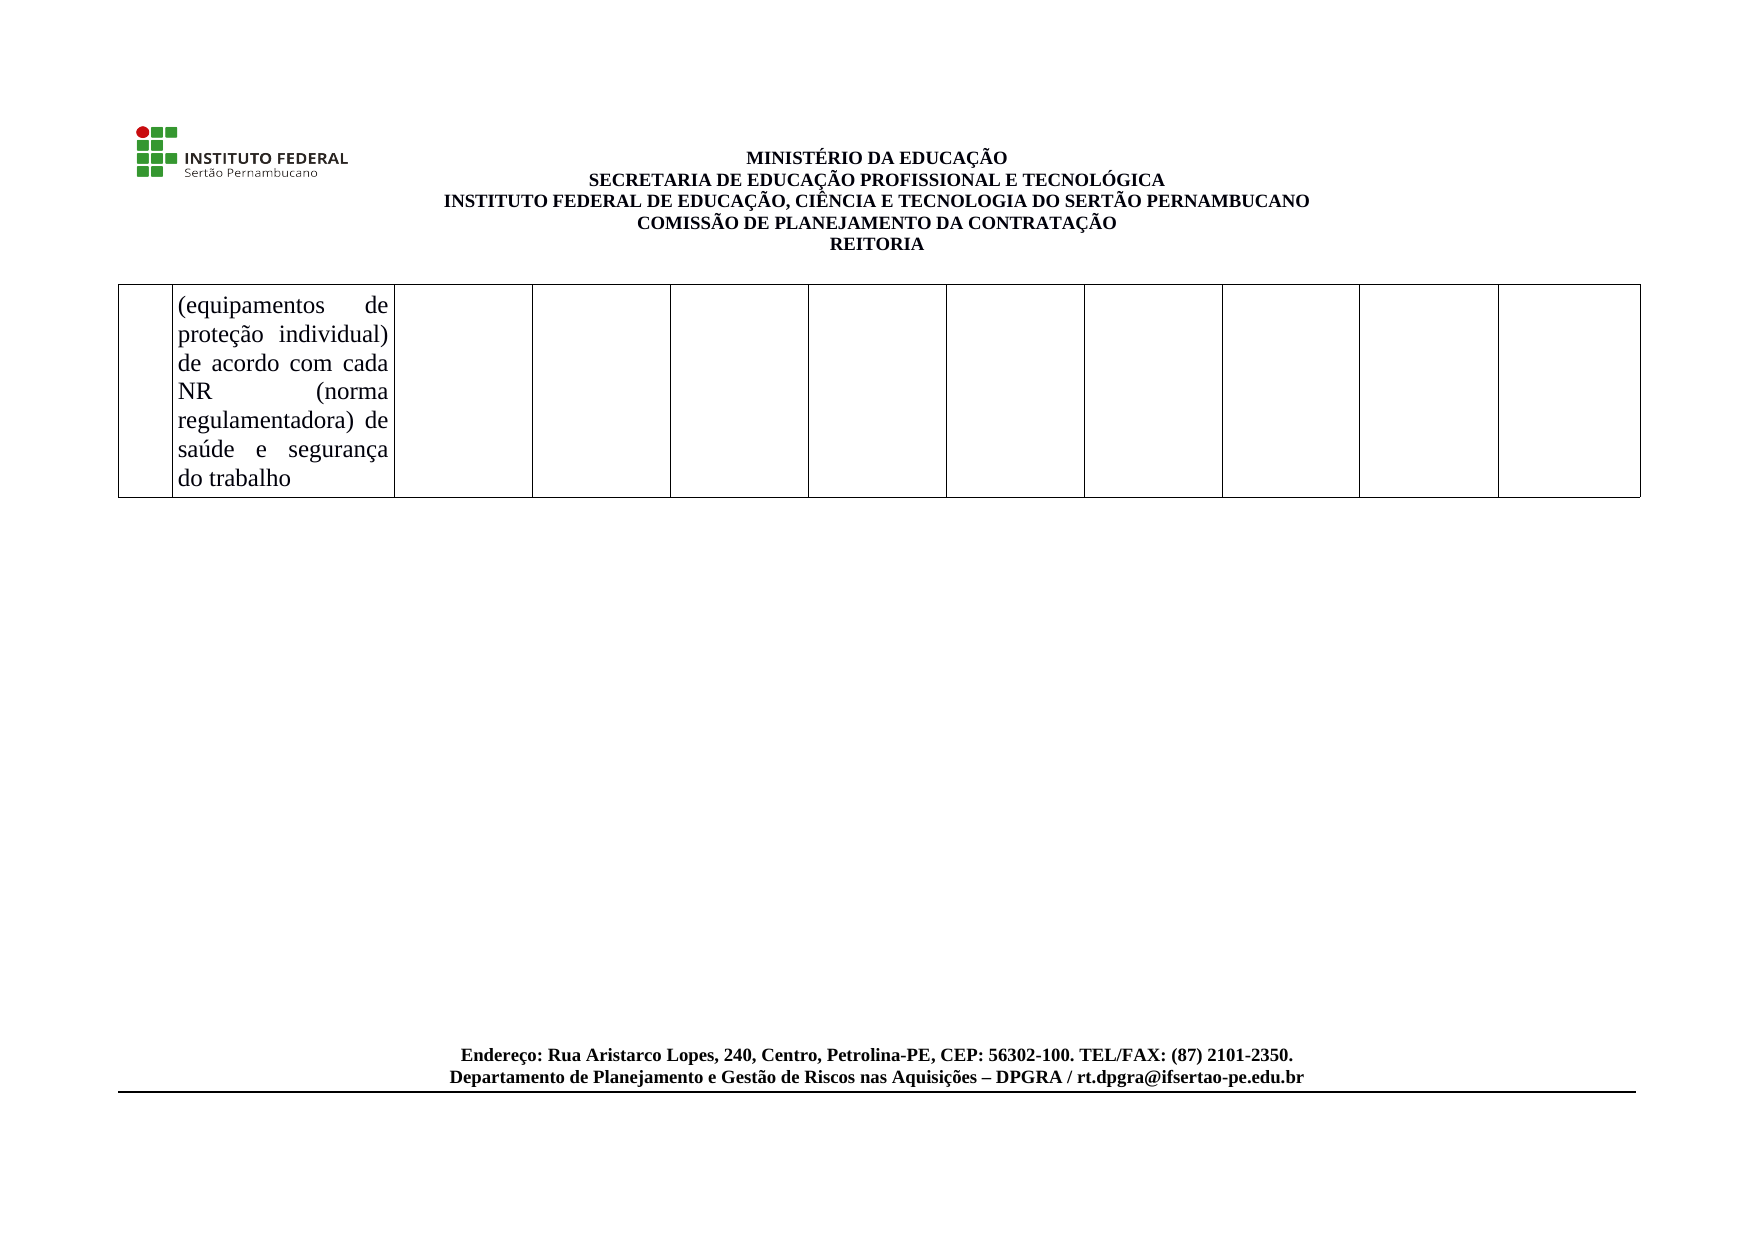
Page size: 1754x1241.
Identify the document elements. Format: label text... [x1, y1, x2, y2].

table_cell [1360, 285, 1498, 497]
table_cell [809, 285, 946, 497]
table_cell [671, 285, 808, 497]
table_cell [395, 285, 532, 497]
table_cell [1085, 285, 1222, 497]
table_cell [1499, 285, 1640, 497]
table_cell (equipamentos de proteção individual) de acordo com cada NR (norma regulamentadora) de saúde e segurança do trabalho [173, 285, 394, 497]
table_cell [119, 285, 172, 497]
table_cell [947, 285, 1084, 497]
picture [136, 126, 349, 177]
table_cell [1223, 285, 1359, 497]
table_cell [533, 285, 670, 497]
